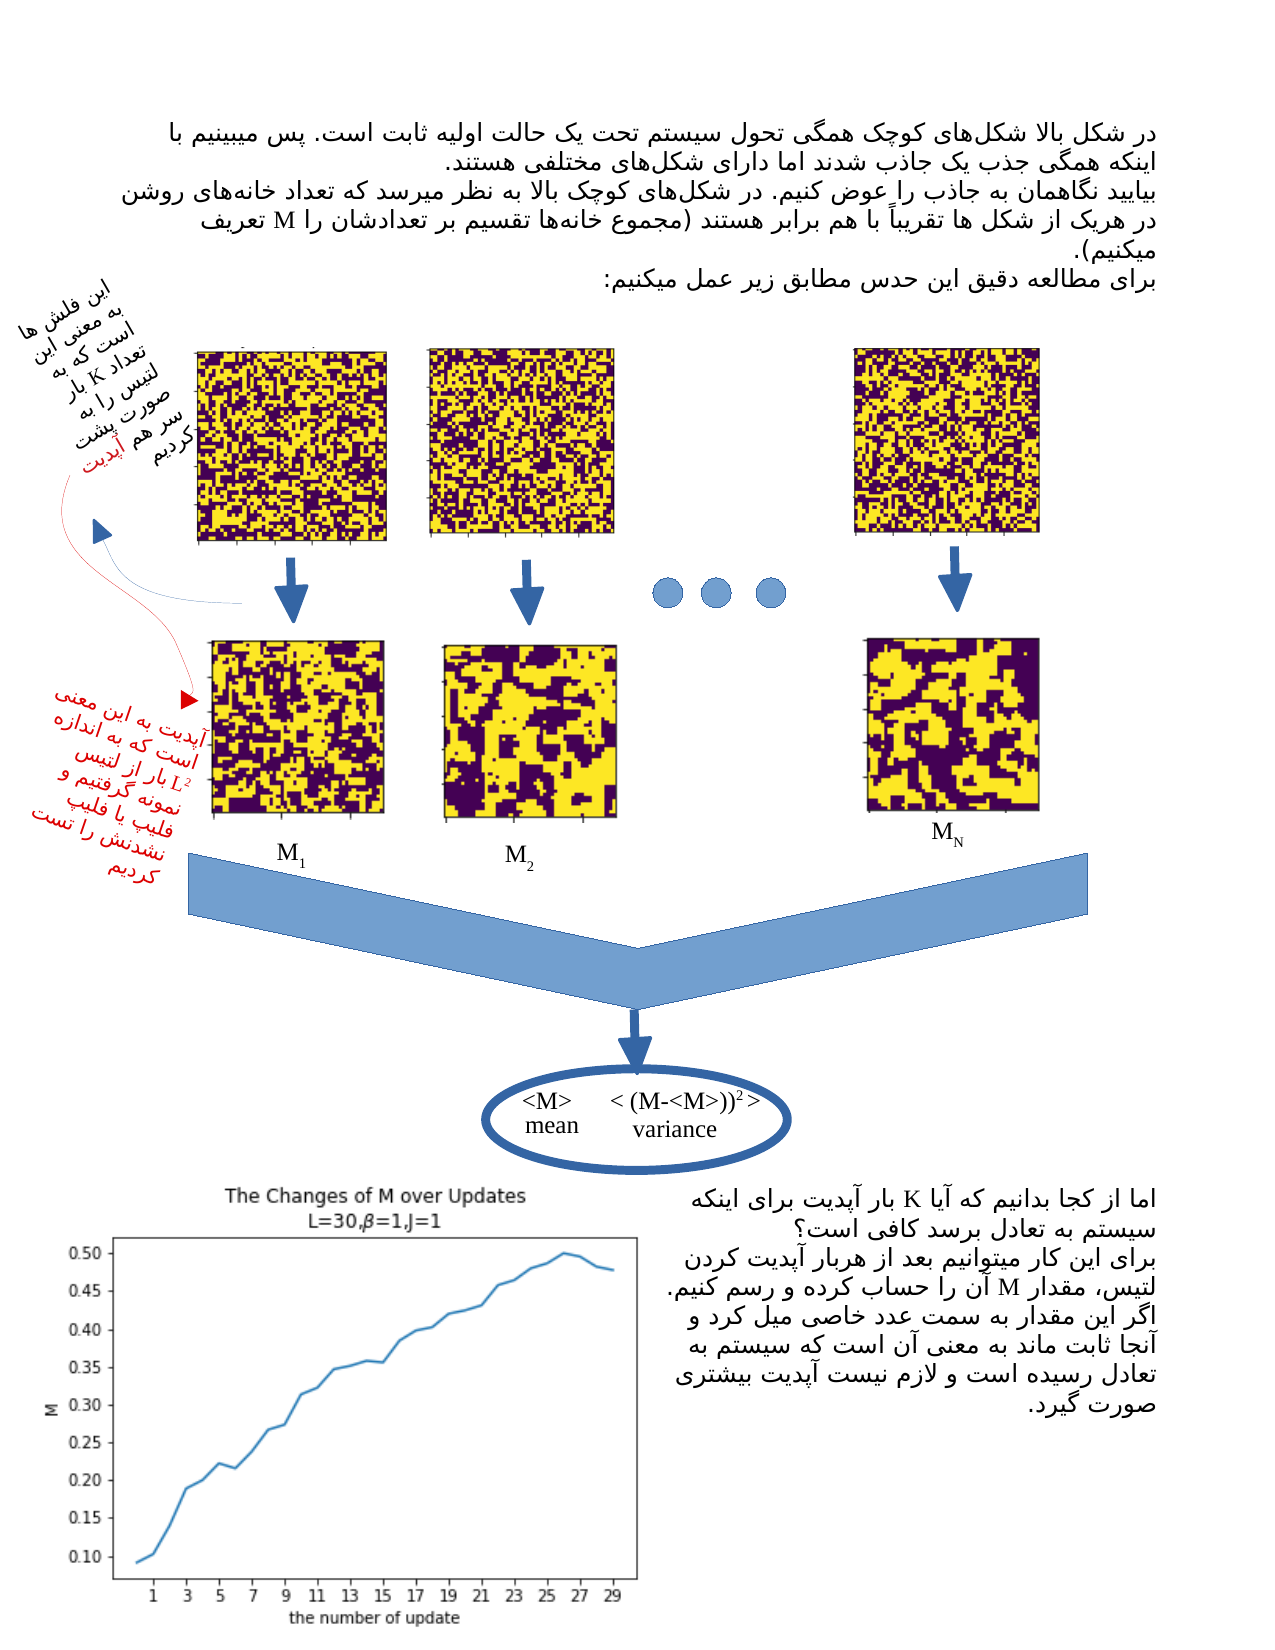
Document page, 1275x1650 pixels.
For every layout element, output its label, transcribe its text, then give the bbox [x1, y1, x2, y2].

text در شکل بالا شکل‌های کوچک همگی تحول سیستم تحت یک حالت اولیه ثابت است. پس میبینیم با اینکه همگی جذب یک جاذب شدند اما دارای شکل‌های مختلفی هستند. [118, 118, 1157, 176]
text بیایید نگاهمان به جاذب را عوض کنیم. در شکل‌های کوچک بالا به نظر میرسد که تعداد خانه‌های روشن در هریک از شکل ها تقریباً با هم برابر هستند (مجموع خانه‌ها تقسیم بر تعدادشان را M تعریف میکنیم). [118, 176, 1157, 264]
picture [852, 347, 1042, 536]
text اگر این مقدار به سمت عدد خاصی میل کرد و آنجا ثابت ماند به معنی آن است که سیستم به تعادل رسیده است و لازم نیست آپدیت بیشتری صورت گیرد. [660, 1301, 1157, 1418]
picture [861, 632, 1043, 813]
picture [204, 637, 390, 820]
text برای مطالعه دقیق این حدس مطابق زیر عمل میکنیم: [118, 264, 1157, 293]
picture [36, 1178, 660, 1638]
text برای این کار میتوانیم بعد از هربار آپدیت کردن لتیس، مقدار M آن را حساب کرده و رسم کنیم. [660, 1243, 1157, 1301]
picture [441, 642, 622, 823]
picture [425, 346, 620, 538]
text اما از کجا بدانیم که آیا K بار آپدیت برای اینکه سیستم به تعادل برسد کافی است؟ [660, 1184, 1157, 1243]
picture [189, 347, 395, 547]
